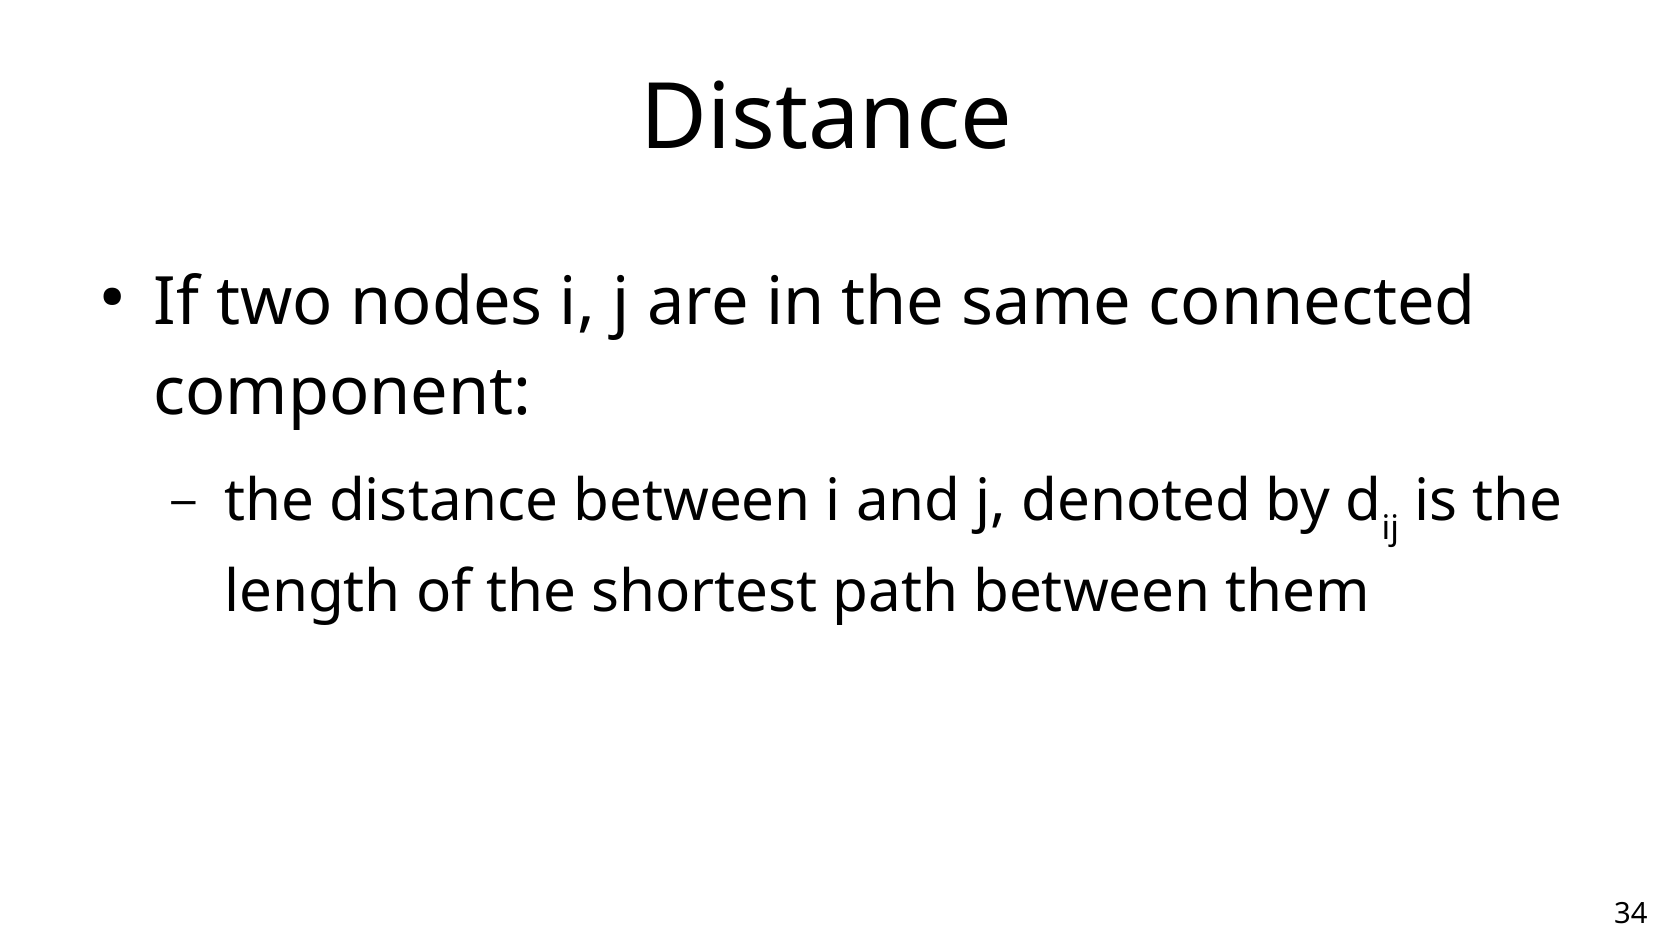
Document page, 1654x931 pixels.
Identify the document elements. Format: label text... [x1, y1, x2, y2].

list If two nodes i, j are in the same connected component: the distance between i and j, denoted by dij is the length of the shortest path between them [82, 253, 1571, 793]
title Distance [82, 1, 1571, 226]
